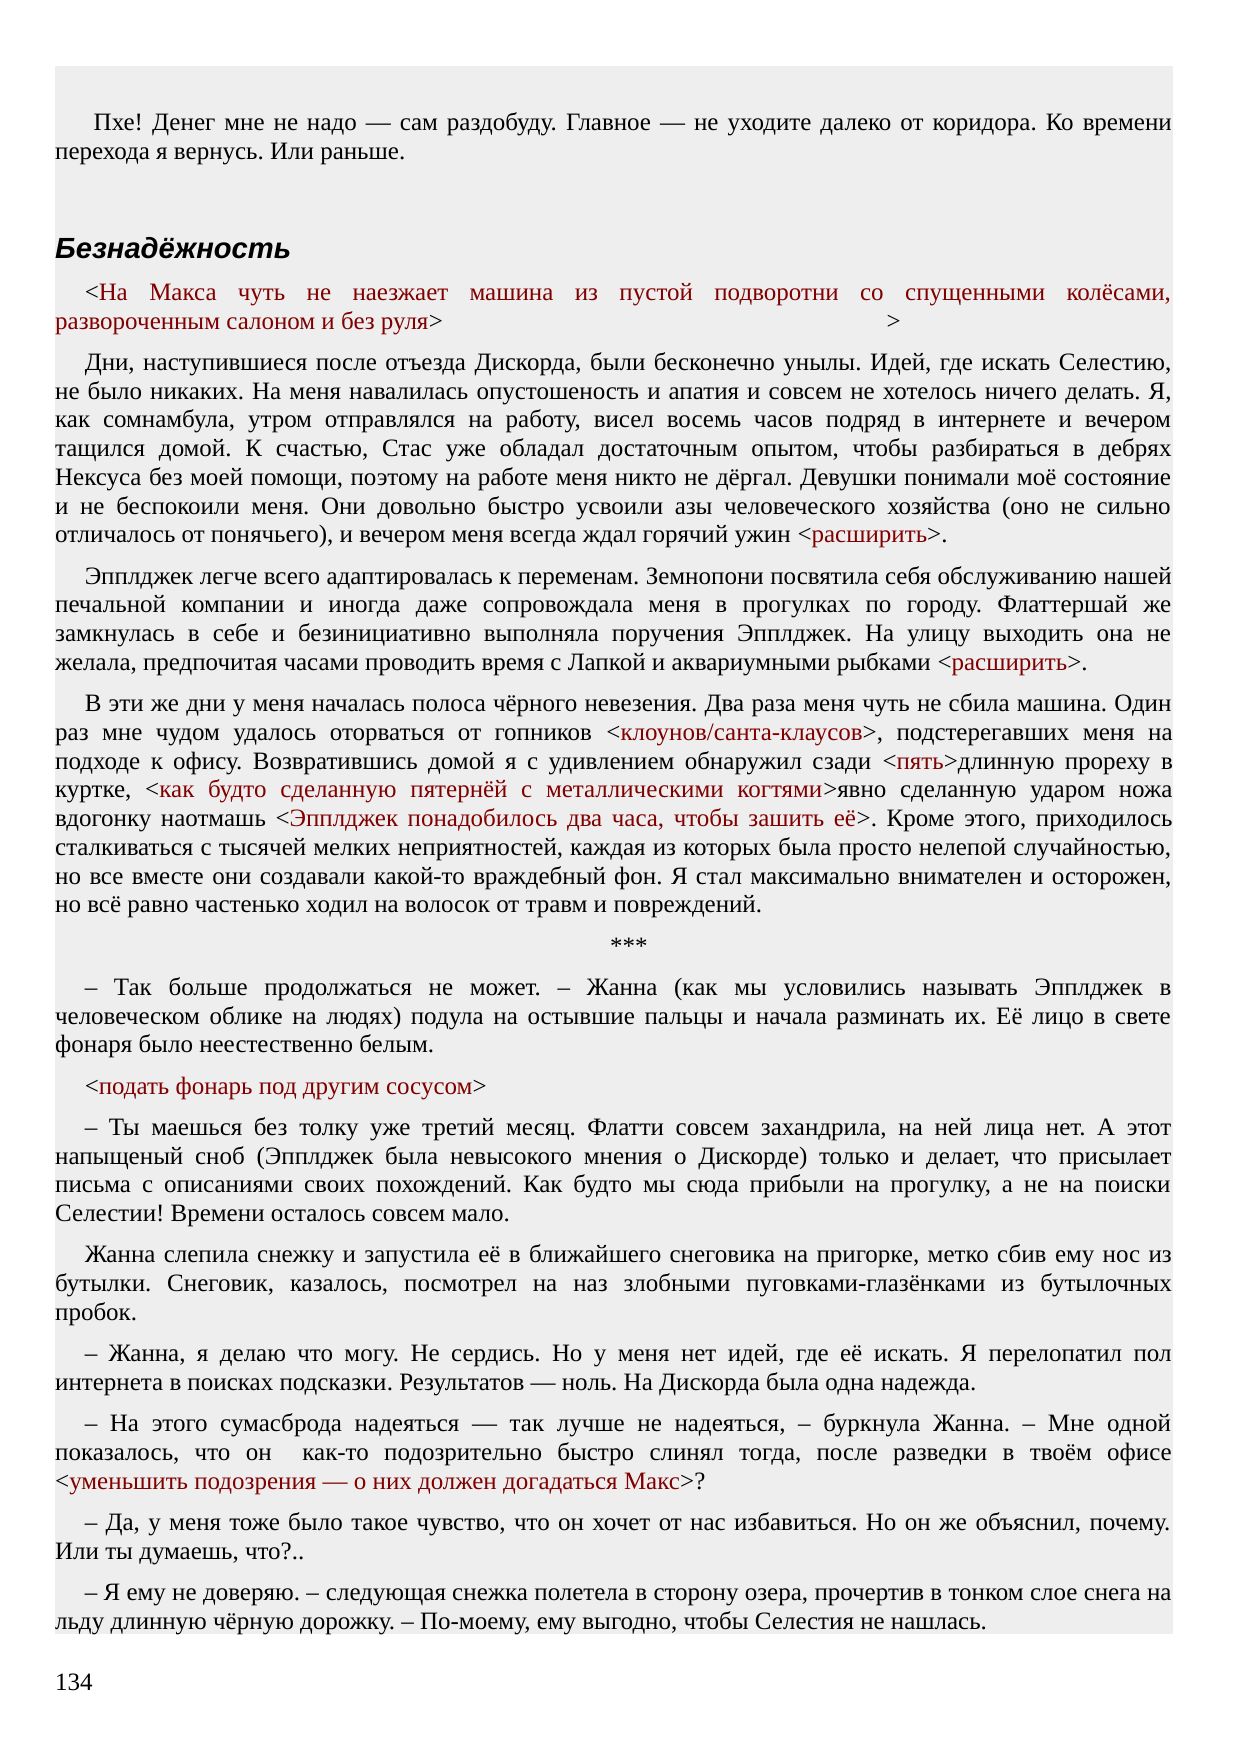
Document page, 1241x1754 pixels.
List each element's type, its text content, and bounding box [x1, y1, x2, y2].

text Дни, наступившиеся после отъезда Дискорда, были бесконечно унылы. Идей, где искать Селестию, не было никаких. На меня навалилась опустошеность и апатия и совсем не хотелось ничего делать. Я, как сомнамбула, утром отправлялся на работу, висел восемь часов подряд в интернете и вечером тащился домой. К счастью, Стас уже обладал достаточным опытом, чтобы разбираться в дебрях Нексуса без моей помощи, поэтому на работе меня никто не дёргал. Девушки понимали моё состояние и не беспокоили меня. Они довольно быстро усвоили азы человеческого хозяйства (оно не сильно отличалось от понячьего), и вечером меня всегда ждал горячий ужин <расширить>. [55, 347, 1173, 548]
text <подать фонарь под другим сосусом> [55, 1071, 1173, 1099]
text – На этого сумасброда надеяться — так лучше не надеяться, – буркнула Жанна. – Мне одной показалось, что он как-то подозрительно быстро слинял тогда, после разведки в твоём офисе <уменьшить подозрения — о них должен догадаться Макс>? [55, 1408, 1173, 1494]
text Эпплджек легче всего адаптировалась к переменам. Земнопони посвятила себя обслуживанию нашей печальной компании и иногда даже сопровождала меня в прогулках по городу. Флаттершай же замкнулась в себе и безинициативно выполняла поручения Эпплджек. На улицу выходить она не желала, предпочитая часами проводить время с Лапкой и аквариумными рыбками <расширить>. [55, 561, 1173, 676]
subtitle Безнадёжность [55, 231, 1173, 264]
text – Я ему не доверяю. – следующая снежка полетела в сторону озера, прочертив в тонком слое снега на льду длинную чёрную дорожку. – По-моему, ему выгодно, чтобы Селестия не нашлась. [55, 1577, 1173, 1634]
text – Жанна, я делаю что могу. Не сердись. Но у меня нет идей, где её искать. Я перелопатил пол интернета в поисках подсказки. Результатов — ноль. На Дискорда была одна надежда. [55, 1338, 1173, 1396]
text *** [55, 931, 1173, 959]
text <На Макса чуть не наезжает машина из пустой подворотни со спущенными колёсами, развороченным салоном и без руля> > [55, 277, 1173, 334]
text Пхе! Денег мне не надо — сам раздобуду. Главное — не уходите далеко от коридора. Ко времени перехода я вернусь. Или раньше. [55, 107, 1173, 165]
text – Так больше продолжаться не может. – Жанна (как мы условились называть Эпплджек в человеческом облике на людях) подула на остывшие пальцы и начала разминать их. Её лицо в свете фонаря было неестественно белым. [55, 972, 1173, 1058]
text В эти же дни у меня началась полоса чёрного невезения. Два раза меня чуть не сбила машина. Один раз мне чудом удалось оторваться от гопников <клоунов/санта-клаусов>, подстерегавших меня на подходе к офису. Возвратившись домой я с удивлением обнаружил сзади <пять>длинную прореху в куртке, <как будто сделанную пятернёй с металлическими когтями>явно сделанную ударом ножа вдогонку наотмашь <Эпплджек понадобилось два часа, чтобы зашить её>. Кроме этого, приходилось сталкиваться с тысячей мелких неприятностей, каждая из которых была просто нелепой случайностью, но все вместе они создавали какой-то враждебный фон. Я стал максимально внимателен и осторожен, но всё равно частенько ходил на волосок от травм и повреждений. [55, 688, 1173, 918]
text – Ты маешься без толку уже третий месяц. Флатти совсем захандрила, на ней лица нет. А этот напыщеный сноб (Эпплджек была невысокого мнения о Дискорде) только и делает, что присылает письма с описаниями своих похождений. Как будто мы сюда прибыли на прогулку, а не на поиски Селестии! Времени осталось совсем мало. [55, 1112, 1173, 1227]
text – Да, у меня тоже было такое чувство, что он хочет от нас избавиться. Но он же объяснил, почему. Или ты думаешь, что?.. [55, 1507, 1173, 1564]
text Жанна слепила снежку и запустила её в ближайшего снеговика на пригорке, метко сбив ему нос из бутылки. Снеговик, казалось, посмотрел на наз злобными пуговками-глазёнками из бутылочных пробок. [55, 1239, 1173, 1326]
